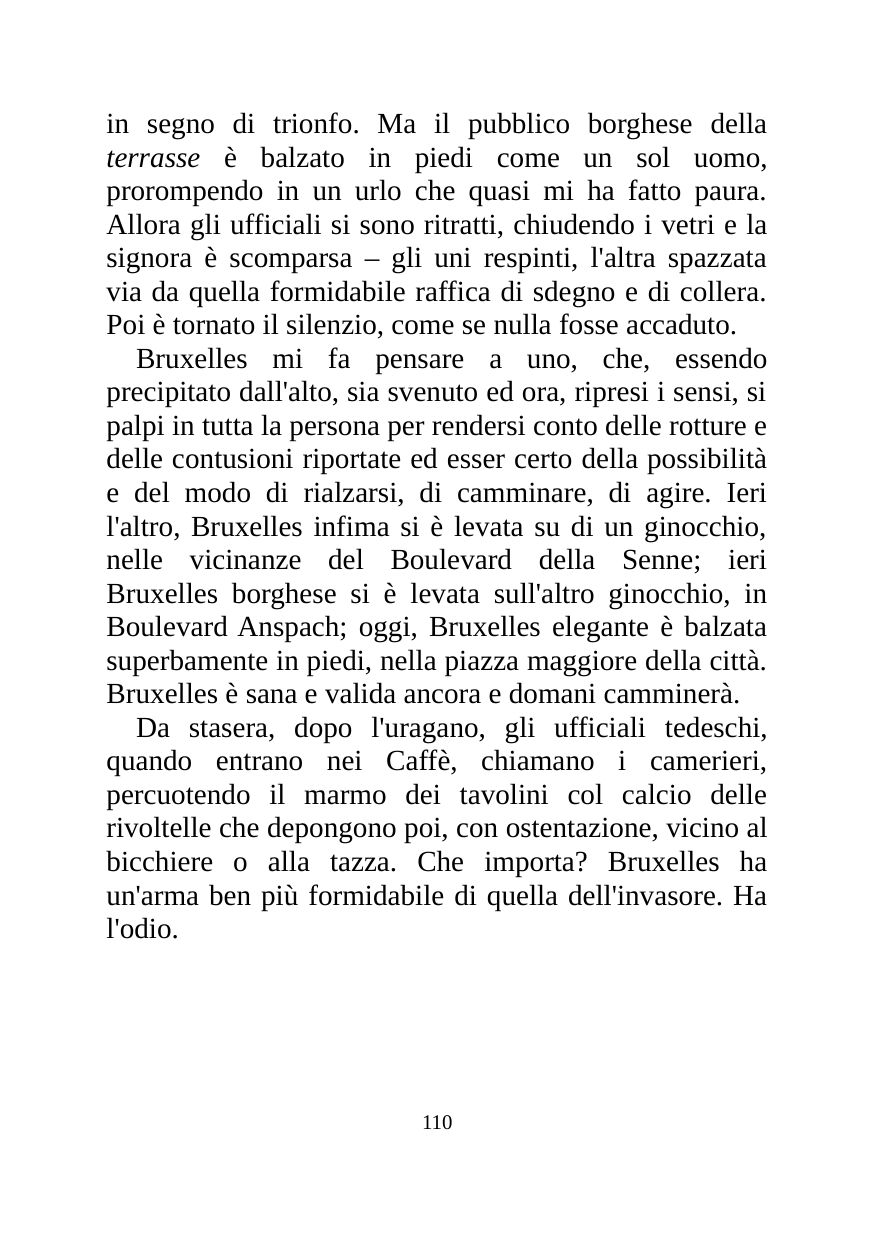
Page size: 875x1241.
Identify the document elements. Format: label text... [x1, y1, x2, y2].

text Bruxelles mi fa pensare a uno, che, essendo precipitato dall'alto, sia svenuto ed ora, ripresi i sensi, si palpi in tutta la persona per rendersi conto delle rotture e delle contusioni riportate ed esser certo della possibilità e del modo di rialzarsi, di camminare, di agire. Ieri l'altro, Bruxelles infima si è levata su di un ginocchio, nelle vicinanze del Boulevard della Senne; ieri Bruxelles borghese si è levata sull'altro ginocchio, in Boulevard Anspach; oggi, Bruxelles elegante è balzata superbamente in piedi, nella piazza maggiore della città. Bruxelles è sana e valida ancora e domani camminerà. [106, 341, 768, 710]
text Da stasera, dopo l'uragano, gli ufficiali tedeschi, quando entrano nei Caffè, chiamano i camerieri, percuotendo il marmo dei tavolini col calcio delle rivoltelle che depongono poi, con ostentazione, vicino al bicchiere o alla tazza. Che importa? Bruxelles ha un'arma ben più formidabile di quella dell'invasore. Ha l'odio. [106, 710, 768, 945]
text in segno di trionfo. Ma il pubblico borghese della terrasse è balzato in piedi come un sol uomo, prorompendo in un urlo che quasi mi ha fatto paura. Allora gli ufficiali si sono ritratti, chiudendo i vetri e la signora è scomparsa – gli uni respinti, l'altra spazzata via da quella formidabile raffica di sdegno e di collera. Poi è tornato il silenzio, come se nulla fosse accaduto. [106, 106, 768, 341]
